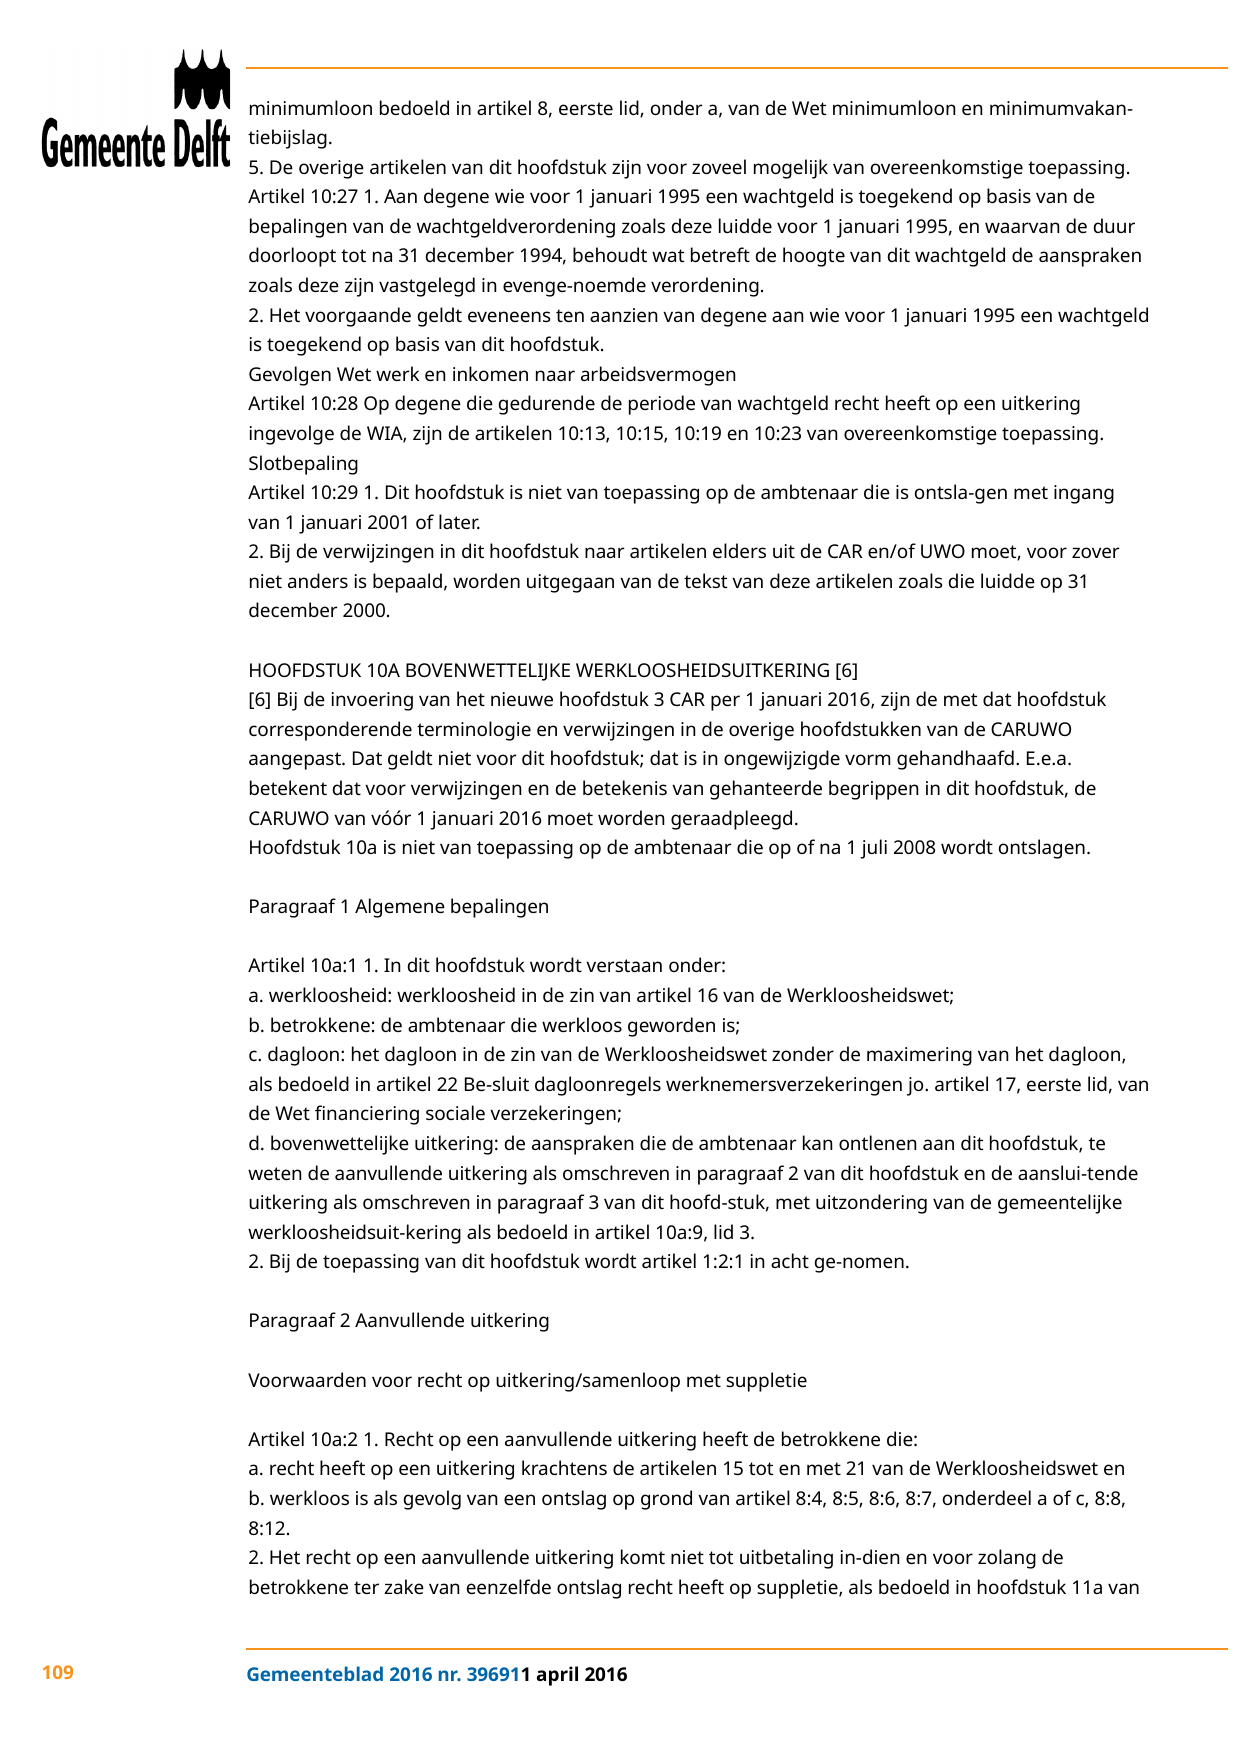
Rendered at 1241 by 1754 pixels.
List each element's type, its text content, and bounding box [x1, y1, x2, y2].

text Slotbepaling [248, 450, 1152, 476]
text b. werkloos is als gevolg van een ontslag op grond van artikel 8:4, 8:5, 8:6, 8:7, onderdeel a of c, 8:8, 8:12. [248, 1485, 1152, 1541]
text d. bovenwettelijke uitkering: de aanspraken die de ambtenaar kan ontlenen aan dit hoofdstuk, te weten de aanvullende uitkering als omschreven in paragraaf 2 van dit hoofdstuk en de aanslui-tende uitkering als omschreven in paragraaf 3 van dit hoofd-stuk, met uitzondering van de gemeentelijke werkloosheidsuit-kering als bedoeld in artikel 10a:9, lid 3. [248, 1130, 1152, 1245]
text Paragraaf 1 Algemene bepalingen [248, 893, 1152, 919]
text Artikel 10:28 Op degene die gedurende de periode van wachtgeld recht heeft op een uitkering ingevolge de WIA, zijn de artikelen 10:13, 10:15, 10:19 en 10:23 van overeenkomstige toepassing. [248, 391, 1152, 446]
text Hoofdstuk 10a is niet van toepassing op de ambtenaar die op of na 1 juli 2008 wordt ontslagen. [248, 834, 1152, 860]
text HOOFDSTUK 10A BOVENWETTELIJKE WERKLOOSHEIDSUITKERING [6] [248, 657, 1152, 683]
text 2. Het recht op een aanvullende uitkering komt niet tot uitbetaling in-dien en voor zolang de betrokkene ter zake van eenzelfde ontslag recht heeft op suppletie, als bedoeld in hoofdstuk 11a van [248, 1544, 1152, 1600]
text Gevolgen Wet werk en inkomen naar arbeidsvermogen [248, 361, 1152, 387]
text 5. De overige artikelen van dit hoofdstuk zijn voor zoveel mogelijk van overeenkomstige toepassing. [248, 154, 1152, 180]
text Artikel 10:29 1. Dit hoofdstuk is niet van toepassing op de ambtenaar die is ontsla-gen met ingang van 1 januari 2001 of later. [248, 479, 1152, 535]
text a. werkloosheid: werkloosheid in de zin van artikel 16 van de Werkloosheidswet; [248, 982, 1152, 1008]
text minimumloon bedoeld in artikel 8, eerste lid, onder a, van de Wet minimumloon en minimumvakan-tiebijslag. [248, 95, 1152, 150]
text b. betrokkene: de ambtenaar die werkloos geworden is; [248, 1012, 1152, 1038]
text Paragraaf 2 Aanvullende uitkering [248, 1308, 1152, 1333]
text 2. Het voorgaande geldt eveneens ten aanzien van degene aan wie voor 1 januari 1995 een wachtgeld is toegekend op basis van dit hoofdstuk. [248, 302, 1152, 357]
text c. dagloon: het dagloon in de zin van de Werkloosheidswet zonder de maximering van het dagloon, als bedoeld in artikel 22 Be-sluit dagloonregels werknemersverzekeringen jo. artikel 17, eerste lid, van de Wet financiering sociale verzekeringen; [248, 1041, 1152, 1126]
text Artikel 10a:2 1. Recht op een aanvullende uitkering heeft de betrokkene die: [248, 1426, 1152, 1452]
text 2. Bij de toepassing van dit hoofdstuk wordt artikel 1:2:1 in acht ge-nomen. [248, 1248, 1152, 1274]
picture [41, 47, 231, 172]
text [6] Bij de invoering van het nieuwe hoofdstuk 3 CAR per 1 januari 2016, zijn de met dat hoofdstuk corresponderende terminologie en verwijzingen in de overige hoofdstukken van de CARUWO aangepast. Dat geldt niet voor dit hoofdstuk; dat is in ongewijzigde vorm gehandhaafd. E.e.a. betekent dat voor verwijzingen en de betekenis van gehanteerde begrippen in dit hoofdstuk, de CARUWO van vóór 1 januari 2016 moet worden geraadpleegd. [248, 686, 1152, 831]
text Artikel 10a:1 1. In dit hoofdstuk wordt verstaan onder: [248, 953, 1152, 978]
text 2. Bij de verwijzingen in dit hoofdstuk naar artikelen elders uit de CAR en/of UWO moet, voor zover niet anders is bepaald, worden uitgegaan van de tekst van deze artikelen zoals die luidde op 31 december 2000. [248, 538, 1152, 623]
text a. recht heeft op een uitkering krachtens de artikelen 15 tot en met 21 van de Werkloosheidswet en [248, 1456, 1152, 1481]
text Artikel 10:27 1. Aan degene wie voor 1 januari 1995 een wachtgeld is toegekend op basis van de bepalingen van de wachtgeldverordening zoals deze luidde voor 1 januari 1995, en waarvan de duur doorloopt tot na 31 december 1994, behoudt wat betreft de hoogte van dit wachtgeld de aanspraken zoals deze zijn vastgelegd in evenge-noemde verordening. [248, 183, 1152, 298]
text Voorwaarden voor recht op uitkering/samenloop met suppletie [248, 1367, 1152, 1393]
